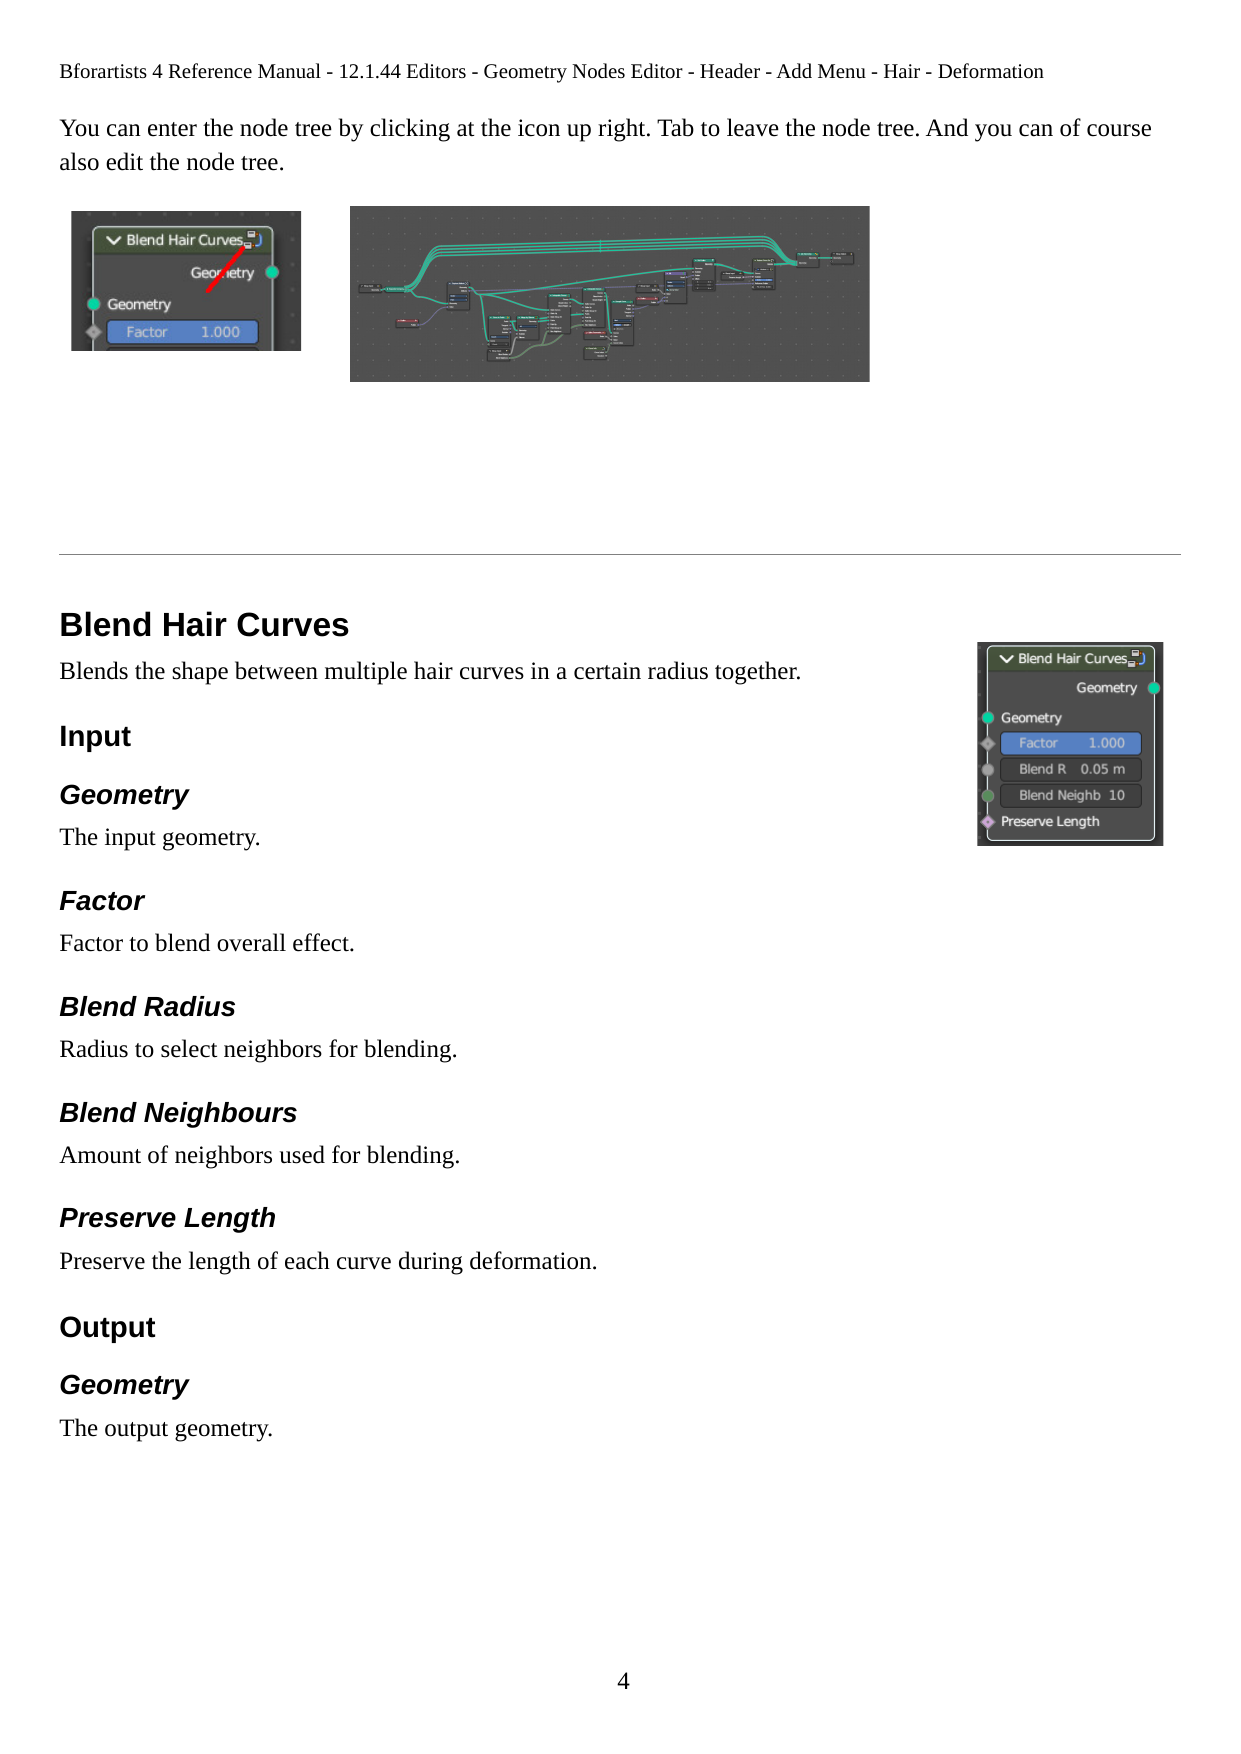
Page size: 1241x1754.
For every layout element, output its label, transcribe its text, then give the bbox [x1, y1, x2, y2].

text Blends the shape between multiple hair curves in a certain radius together. [59, 656, 977, 684]
subtitle Blend Radius [59, 990, 1181, 1022]
picture [71, 211, 302, 351]
picture [350, 206, 870, 382]
subtitle [1164, 778, 1181, 810]
subtitle Preserve Length [59, 1202, 1181, 1234]
text The output geometry. [59, 1413, 1181, 1442]
subtitle Geometry [59, 778, 977, 810]
text Factor to blend overall effect. [59, 928, 1181, 957]
text The input geometry. [59, 822, 1181, 851]
text Preserve the length of each curve during deformation. [59, 1246, 1181, 1275]
subtitle Factor [59, 884, 1181, 916]
subtitle Blend Hair Curves [59, 604, 1181, 643]
subtitle Input [59, 719, 977, 753]
picture [977, 642, 1164, 846]
subtitle [1164, 719, 1181, 753]
text You can enter the node tree by clicking at the icon up right. Tab to leave the node tree. And you can of course also edit the node tree. [59, 113, 1181, 176]
subtitle Blend Neighbours [59, 1096, 1181, 1128]
text Amount of neighbors used for blending. [59, 1140, 1181, 1169]
text Radius to select neighbors for blending. [59, 1034, 1181, 1063]
subtitle Output [59, 1310, 1181, 1344]
subtitle Geometry [59, 1369, 1181, 1401]
